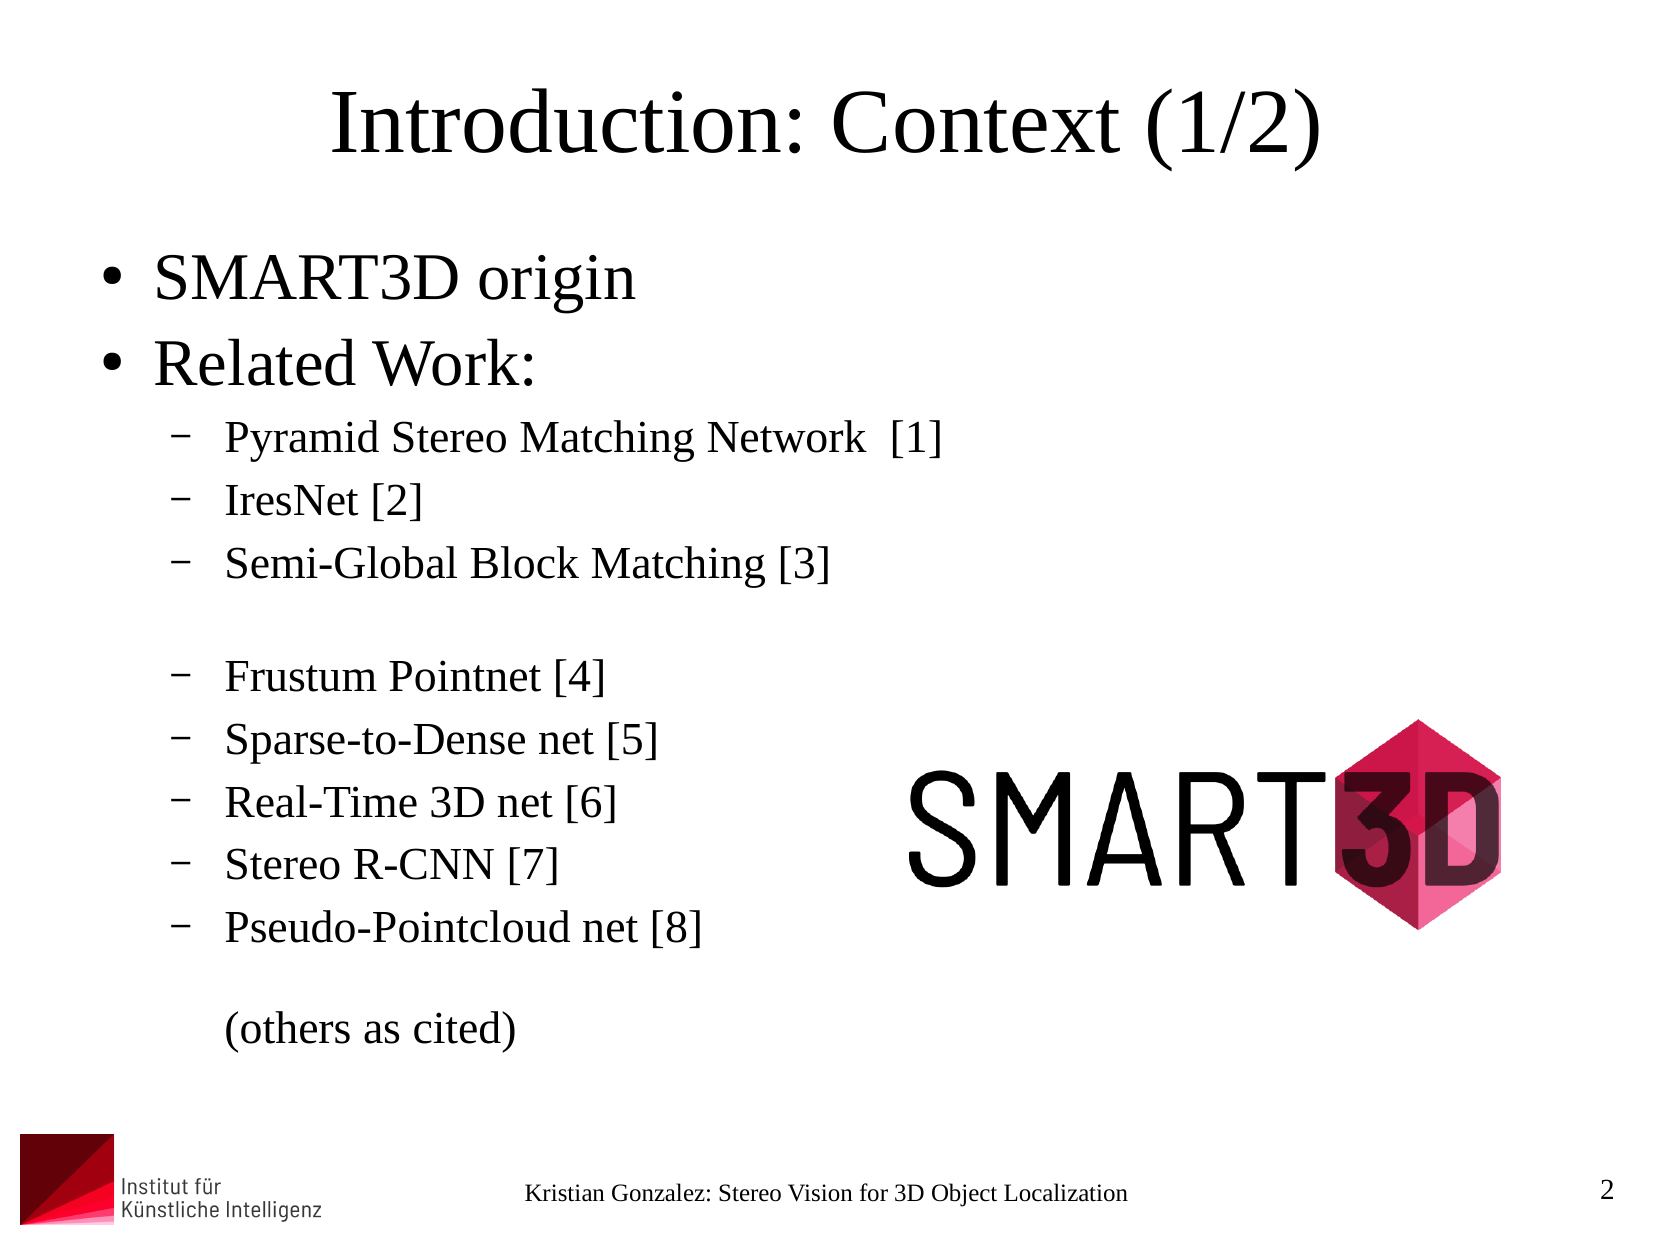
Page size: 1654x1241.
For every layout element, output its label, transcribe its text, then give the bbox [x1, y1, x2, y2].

list SMART3D origin Related Work: Pyramid Stereo Matching Network [1] IresNet [2] Semi-Global Block Matching [3] Frustum Pointnet [4] Sparse-to-Dense net [5] Real-Time 3D net [6] Stereo R-CNN [7] Pseudo-Pointcloud net [8] (others as cited) [82, 240, 1571, 1126]
title Introduction: Context (1/2) [170, 53, 1483, 189]
picture [20, 1134, 321, 1225]
picture [909, 719, 1501, 931]
